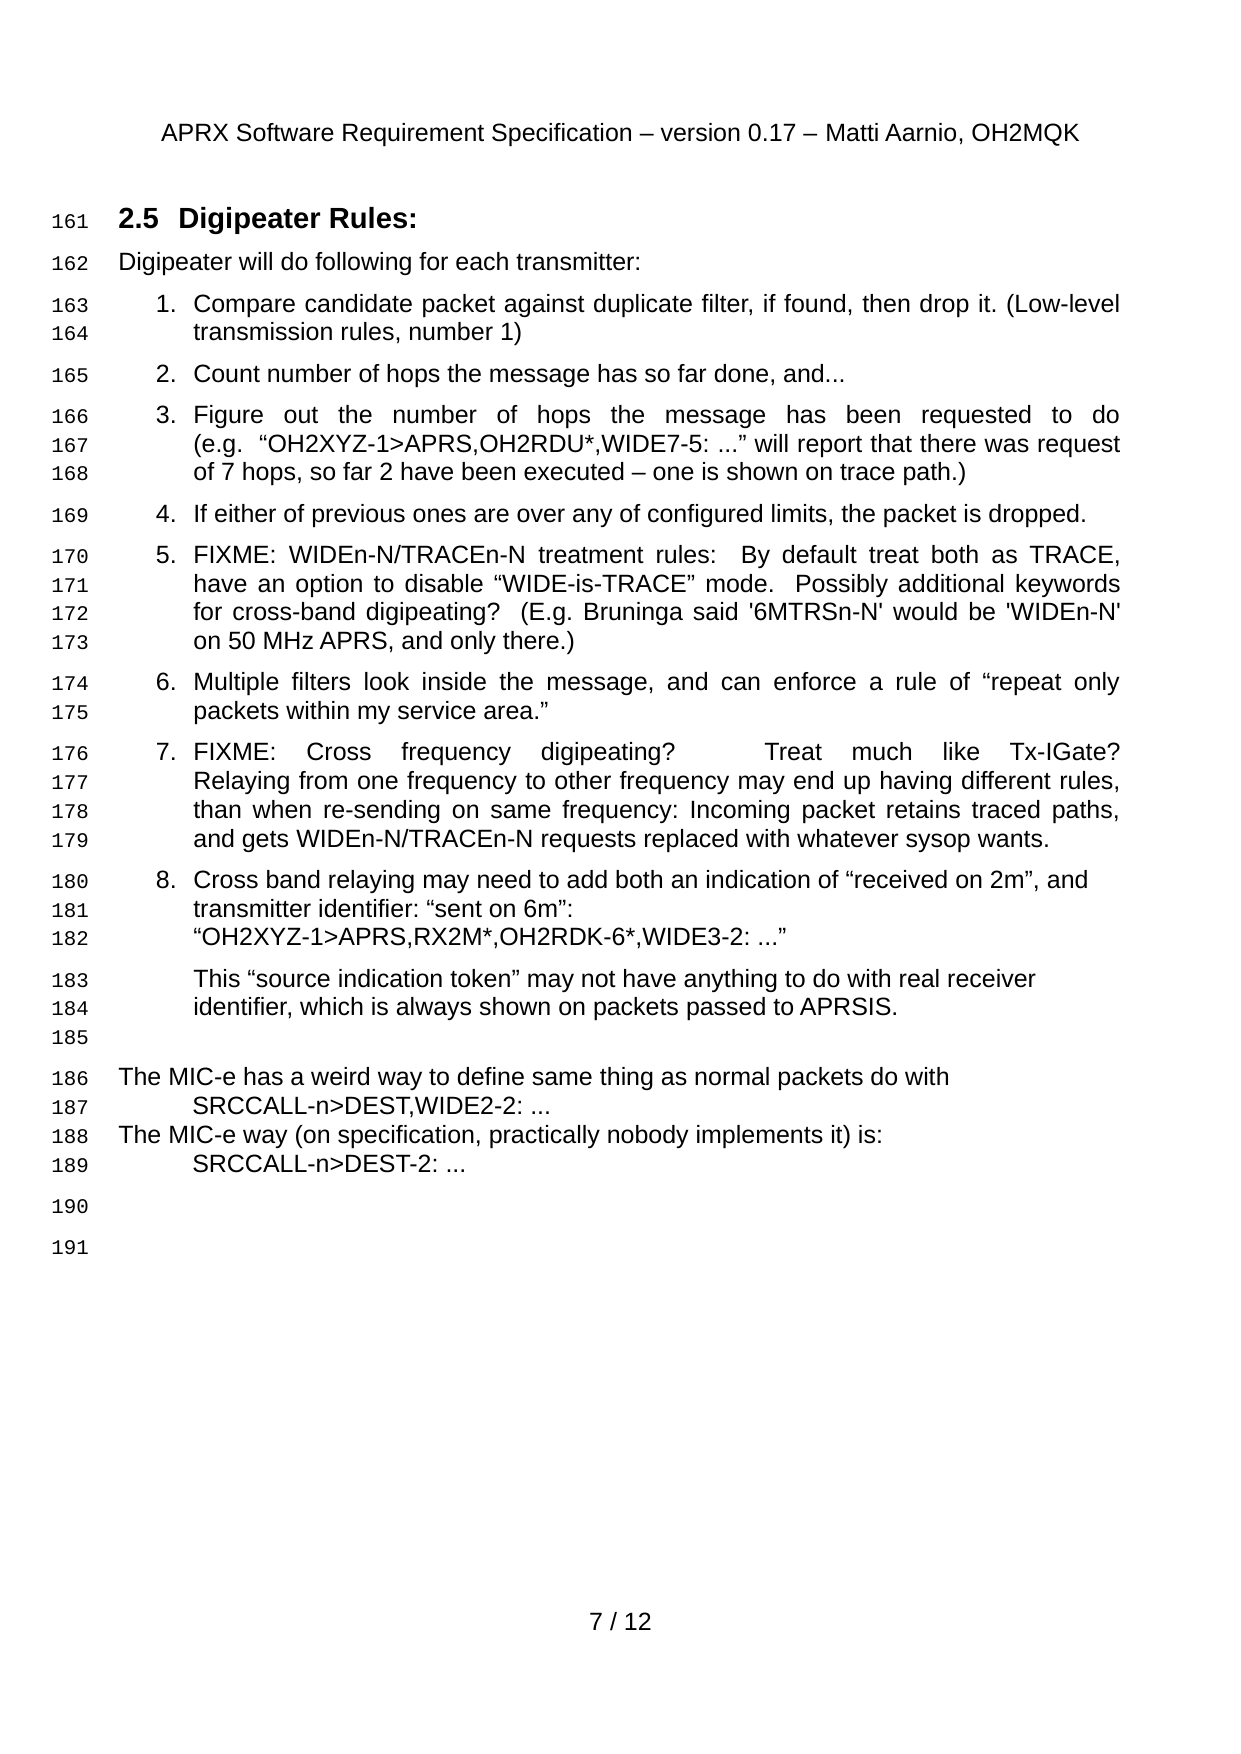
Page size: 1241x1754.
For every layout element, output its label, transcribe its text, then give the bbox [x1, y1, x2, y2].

subtitle Digipeater Rules: [118, 201, 1122, 235]
list If either of previous ones are over any of configured limits, the packet is dropped. [156, 499, 1122, 527]
list Figure out the number of hops the message has been requested to do (e.g. “OH2XYZ-1>APRS,OH2RDU*,WIDE7-5: ...” will report that there was request of 7 hops, so far 2 have been executed – one is shown on trace path.) [156, 400, 1122, 486]
list FIXME: WIDEn-N/TRACEn-N treatment rules: By default treat both as TRACE, have an option to disable “WIDE-is-TRACE” mode. Possibly additional keywords for cross-band digipeating? (E.g. Bruninga said '6MTRSn-N' would be 'WIDEn-N' on 50 MHz APRS, and only there.) [156, 540, 1122, 655]
list Cross band relaying may need to add both an indication of “received on 2m”, and transmitter identifier: “sent on 6m”: “OH2XYZ-1>APRS,RX2M*,OH2RDK-6*,WIDE3-2: ...” [156, 865, 1122, 951]
list Compare candidate packet against duplicate filter, if found, then drop it. (Low-level transmission rules, number 1) [156, 289, 1122, 346]
list FIXME: Cross frequency digipeating? Treat much like Tx-IGate? Relaying from one frequency to other frequency may end up having different rules, than when re-sending on same frequency: Incoming packet retains traced paths, and gets WIDEn-N/TRACEn-N requests replaced with whatever sysop wants. [156, 737, 1122, 852]
list Count number of hops the message has so far done, and... [156, 359, 1122, 387]
list This “source indication token” may not have anything to do with real receiver identifier, which is always shown on packets passed to APRSIS. [156, 964, 1122, 1021]
text Digipeater will do following for each transmitter: [118, 247, 1122, 276]
text The MIC-e has a weird way to define same thing as normal packets do with SRCCALL-n>DEST,WIDE2-2: ... The MIC-e way (on specification, practically nobody implements it) is: SRCCALL-n>DEST-2: ... [118, 1062, 1122, 1177]
list Multiple filters look inside the message, and can enforce a rule of “repeat only packets within my service area.” [156, 667, 1122, 725]
